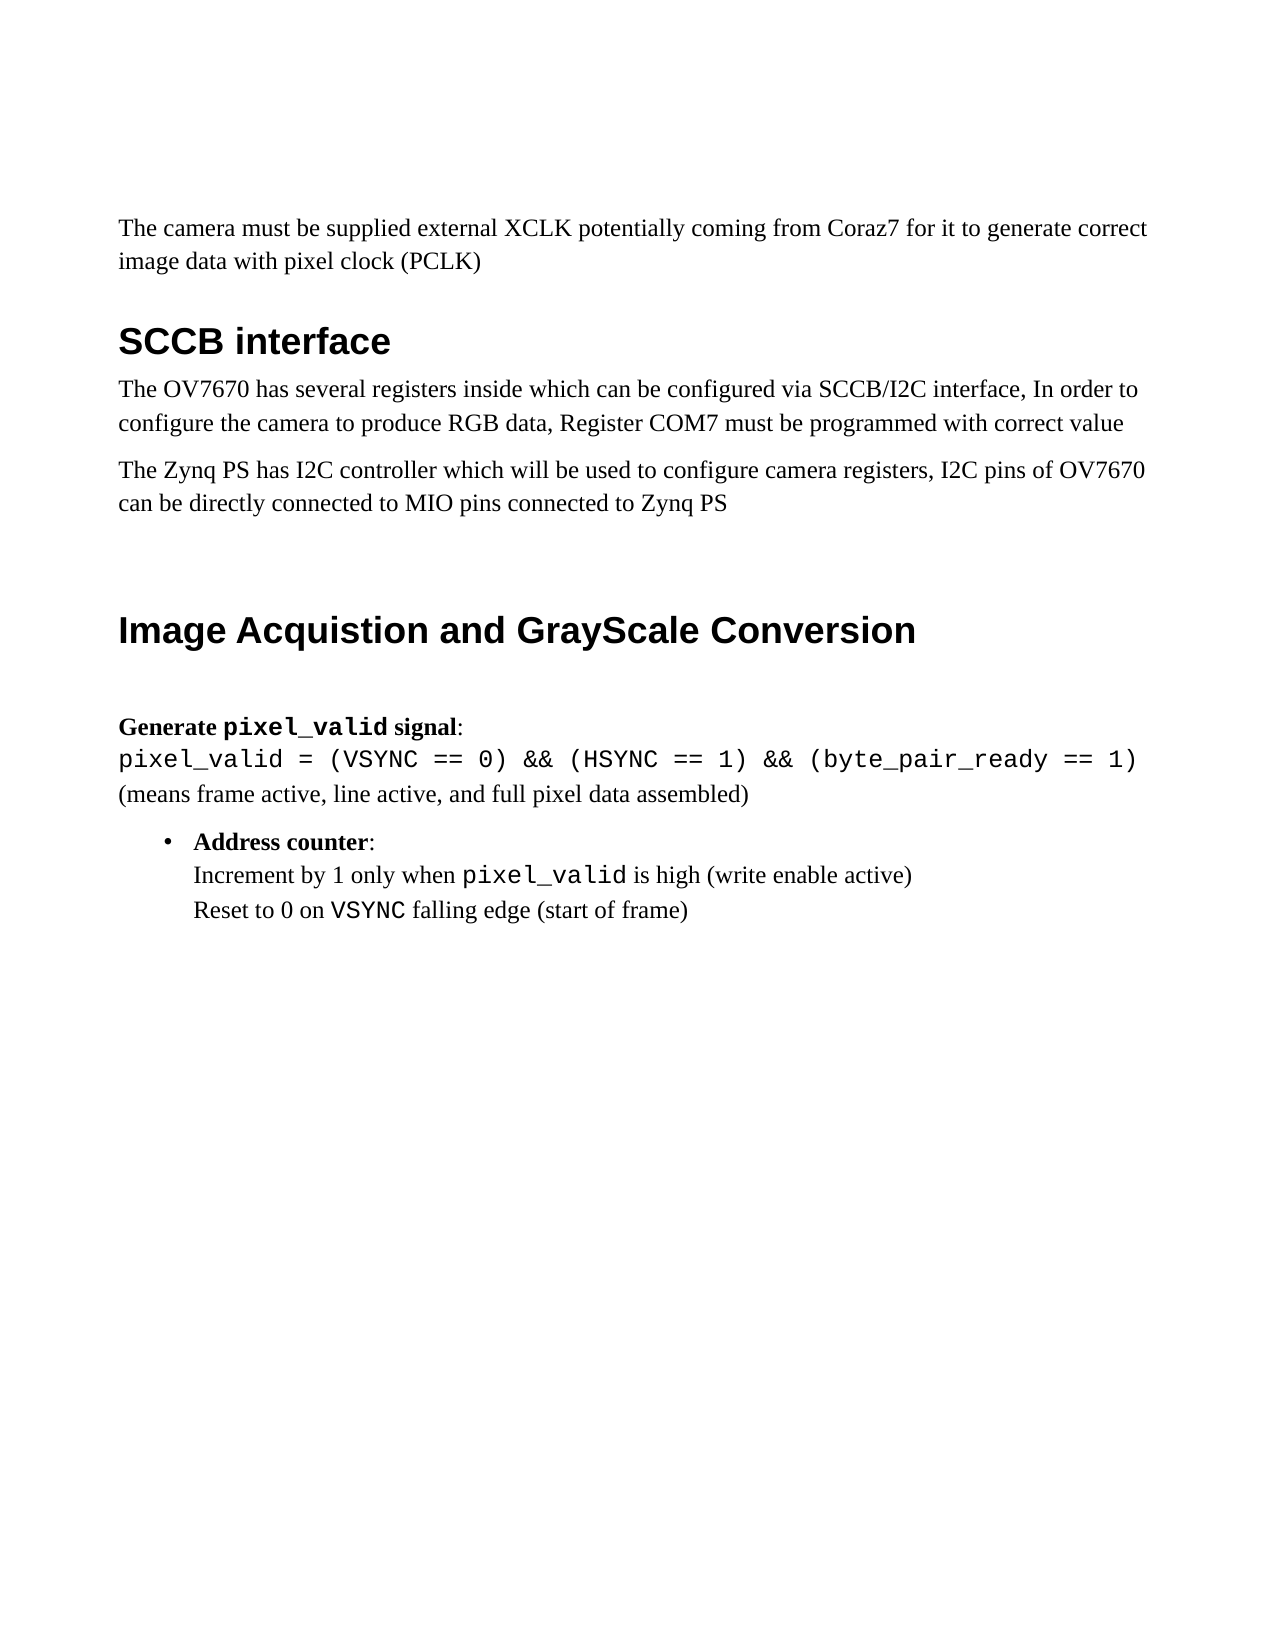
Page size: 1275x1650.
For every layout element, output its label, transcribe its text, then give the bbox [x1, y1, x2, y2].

text The Zynq PS has I2C controller which will be used to configure camera registers, I2C pins of OV7670 can be directly connected to MIO pins connected to Zynq PS [118, 455, 1157, 517]
list Address counter: Increment by 1 only when pixel_valid is high (write enable active) Reset to 0 on VSYNC falling edge (start of frame) [164, 827, 1157, 926]
text Generate pixel_valid signal: pixel_valid = (VSYNC == 0) && (HSYNC == 1) && (byte_pair_ready == 1) (means frame active, line active, and full pixel data assembled) [118, 712, 1157, 808]
subtitle Image Acquistion and GrayScale Conversion [118, 608, 1157, 652]
text The camera must be supplied external XCLK potentially coming from Coraz7 for it to generate correct image data with pixel clock (PCLK) [118, 213, 1157, 275]
text The OV7670 has several registers inside which can be configured via SCCB/I2C interface, In order to configure the camera to produce RGB data, Register COM7 must be programmed with correct value [118, 374, 1157, 436]
subtitle SCCB interface [118, 319, 1157, 362]
